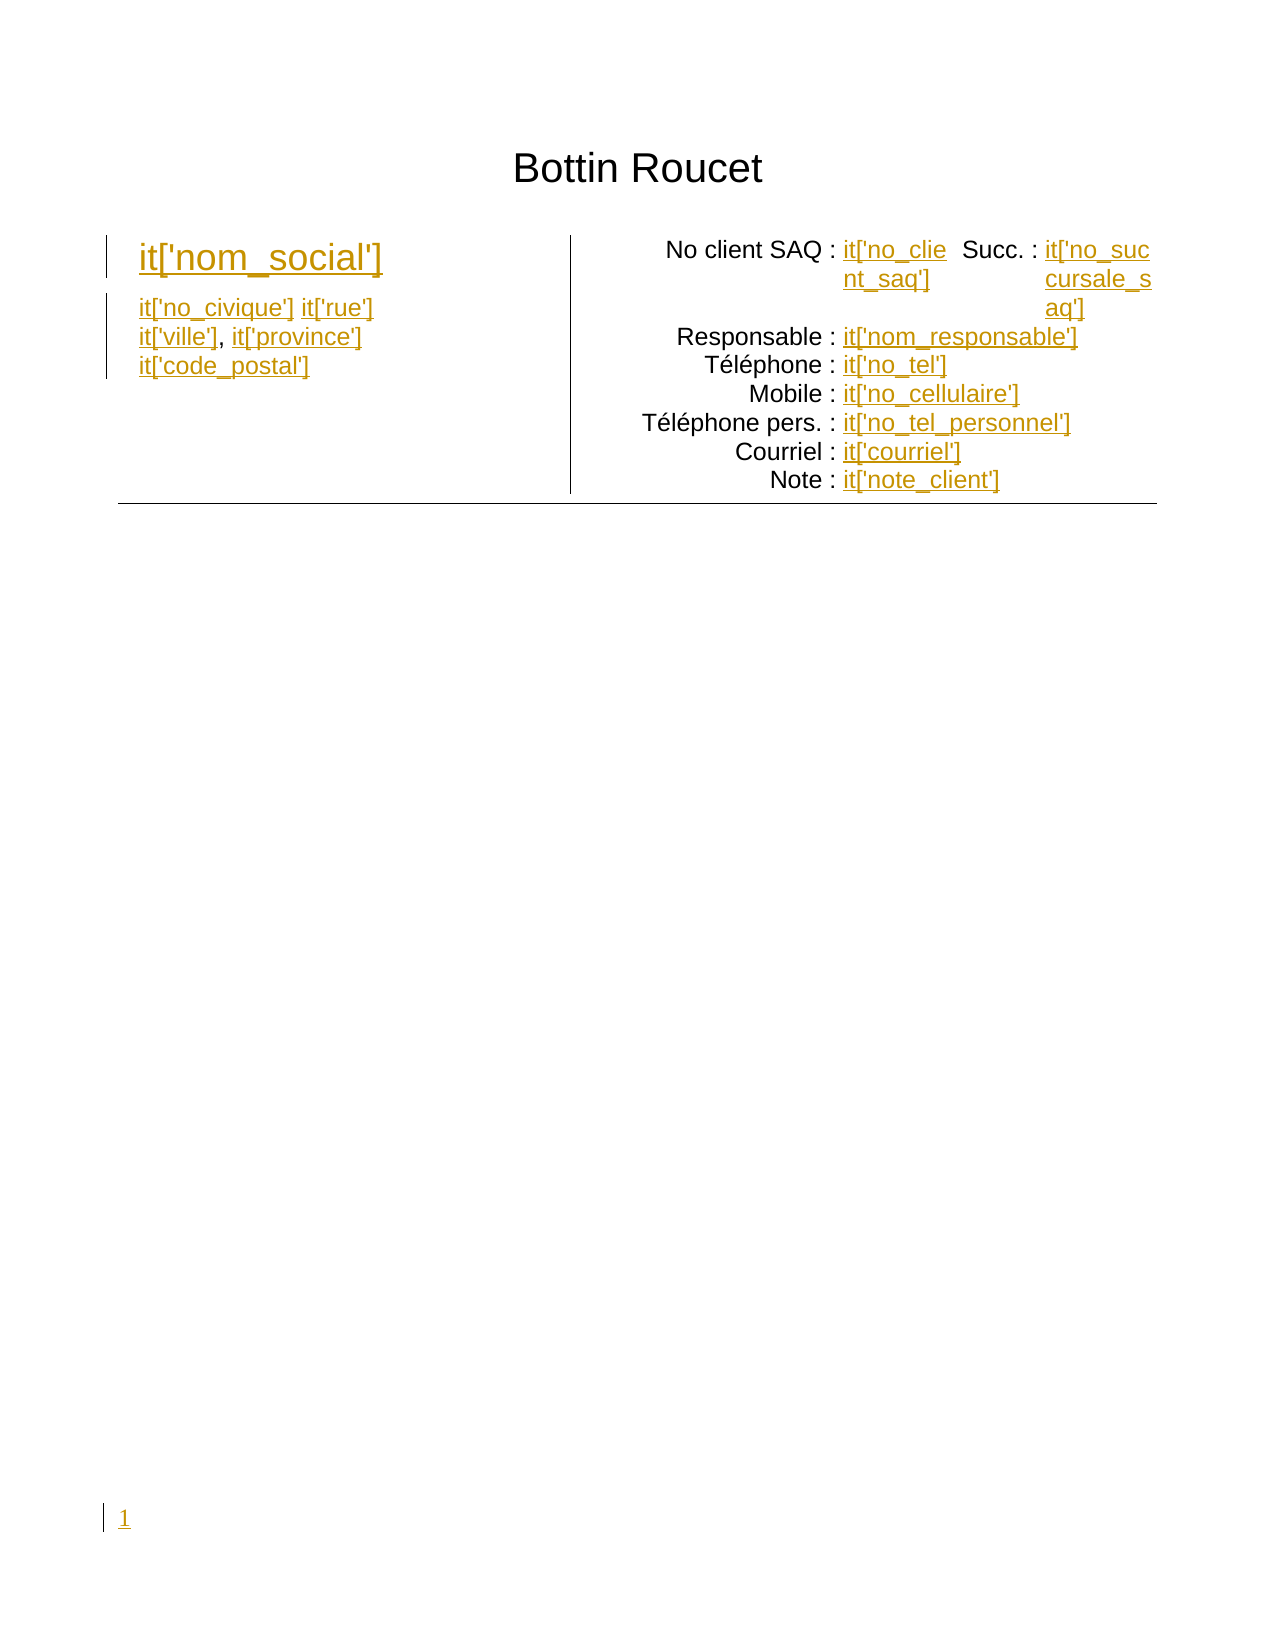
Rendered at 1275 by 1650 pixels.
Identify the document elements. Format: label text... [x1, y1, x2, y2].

table_cell Courriel : [585, 436, 843, 465]
table_header [582, 232, 1157, 503]
subtitle Bottin Roucet [118, 143, 1157, 191]
table_header Succ. : [959, 235, 1045, 321]
table_cell it['code_postal'] [139, 351, 570, 379]
table_cell it['no_tel'] [843, 350, 1154, 379]
table_cell it['nom_responsable'] [843, 321, 1154, 350]
table_cell Téléphone : [585, 350, 843, 379]
table_header it['no_client_saq'] [843, 235, 959, 321]
table_header [118, 232, 582, 503]
table_cell it['no_civique'] it['rue'] [139, 293, 570, 322]
table_header No client SAQ : [585, 235, 843, 321]
table_cell it['no_cellulaire'] [843, 379, 1154, 408]
table_header it['no_succursale_saq'] [1045, 235, 1154, 321]
table_cell Mobile : [585, 379, 843, 408]
table_cell it['ville'], it['province'] [139, 322, 570, 351]
table_header it['nom_social'] [139, 235, 570, 293]
table_cell it['courriel'] [843, 436, 1154, 465]
table_cell Téléphone pers. : [585, 408, 843, 436]
table_cell Note : [585, 465, 843, 496]
table_cell Responsable : [585, 321, 843, 350]
table_cell it['note_client'] [843, 465, 1154, 496]
table_cell it['no_tel_personnel'] [843, 408, 1154, 436]
